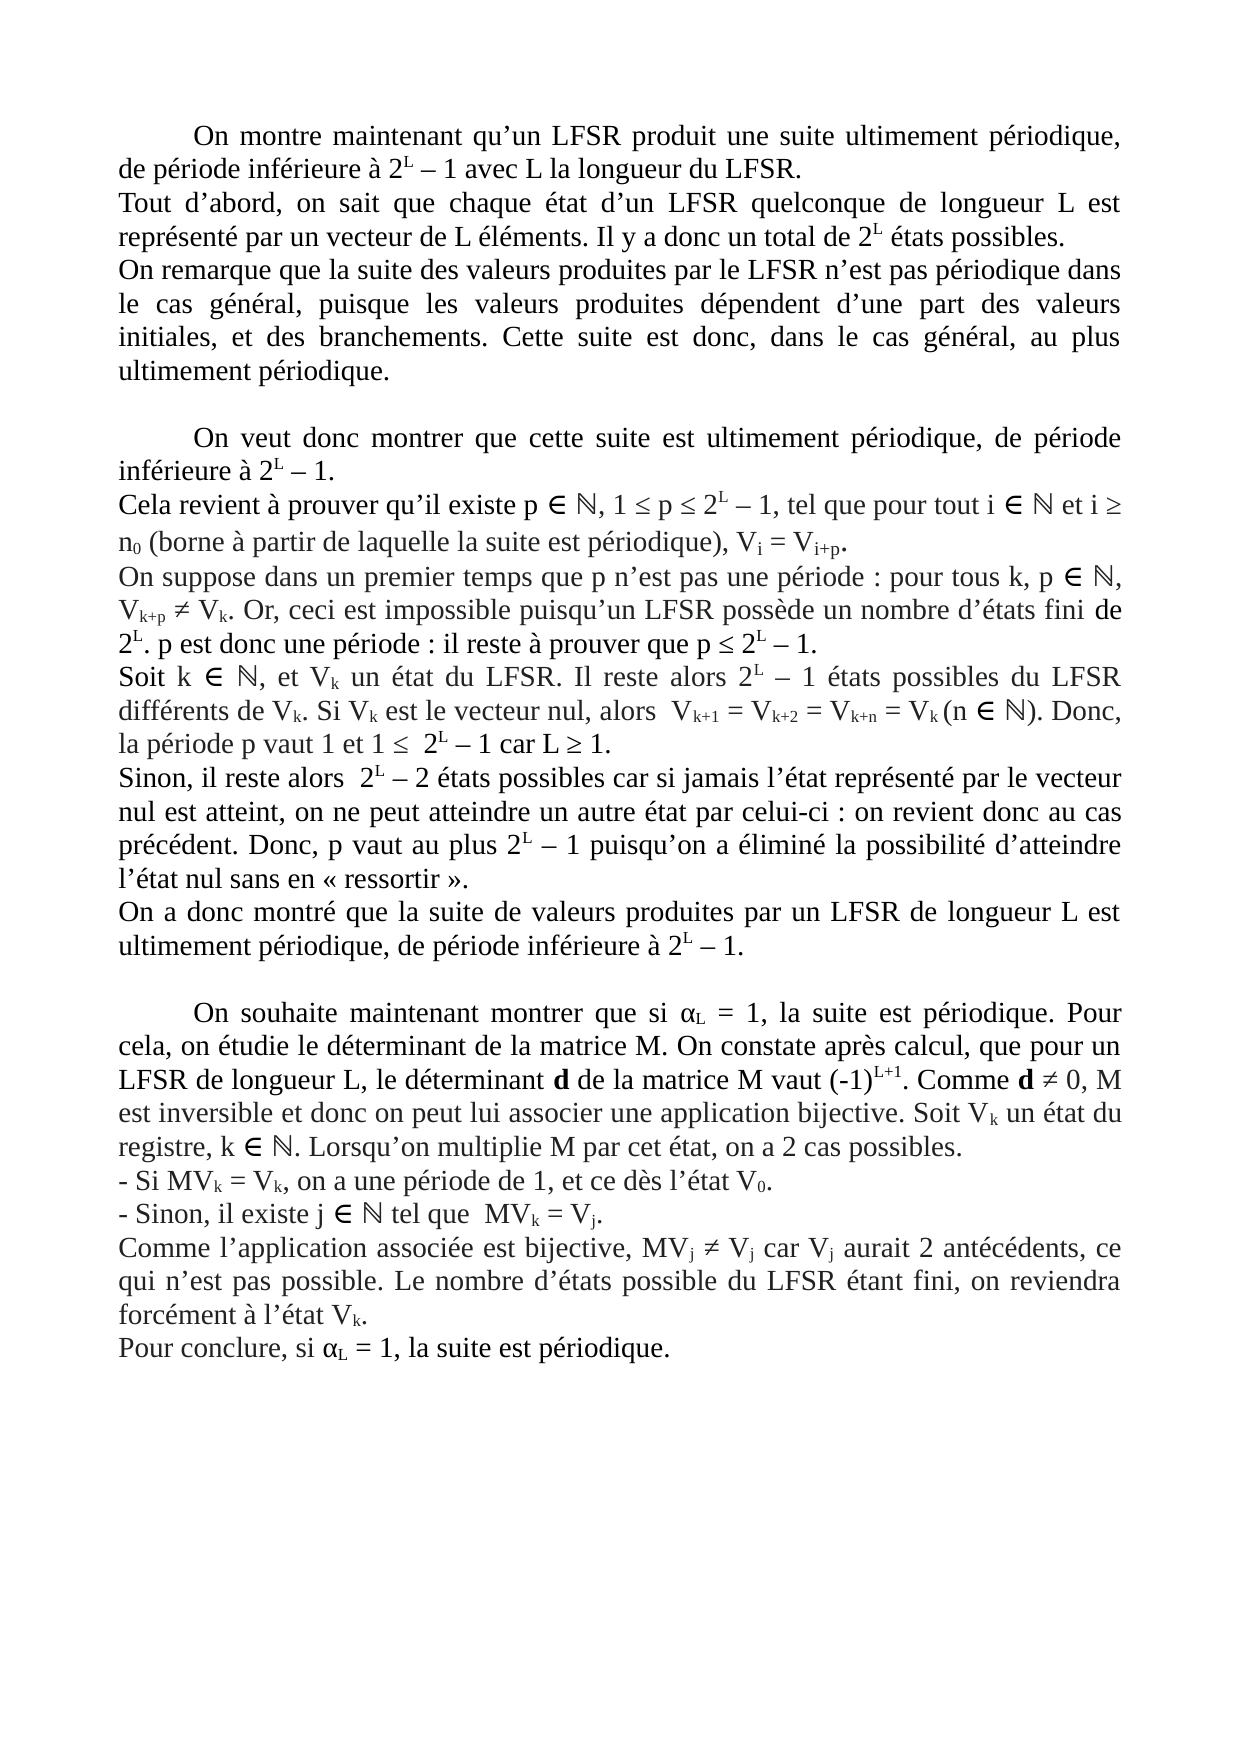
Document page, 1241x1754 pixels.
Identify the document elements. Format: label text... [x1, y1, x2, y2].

text - Sinon, il existe j ∈ ℕ tel que MVk = Vj. [118, 1196, 1122, 1230]
text On montre maintenant qu’un LFSR produit une suite ultimement périodique, de période inférieure à 2L – 1 avec L la longueur du LFSR. [118, 118, 1122, 185]
text Tout d’abord, on sait que chaque état d’un LFSR quelconque de longueur L est représenté par un vecteur de L éléments. Il y a donc un total de 2L états possibles. [118, 185, 1122, 252]
text - Si MVk = Vk, on a une période de 1, et ce dès l’état V0. [118, 1163, 1122, 1196]
text On remarque que la suite des valeurs produites par le LFSR n’est pas périodique dans le cas général, puisque les valeurs produites dépendent d’une part des valeurs initiales, et des branchements. Cette suite est donc, dans le cas général, au plus ultimement périodique. [118, 252, 1122, 386]
text On veut donc montrer que cette suite est ultimement périodique, de période inférieure à 2L – 1. [118, 420, 1122, 487]
text On a donc montré que la suite de valeurs produites par un LFSR de longueur L est ultimement périodique, de période inférieure à 2L – 1. [118, 894, 1122, 961]
text Cela revient à prouver qu’il existe p ∈ ℕ, 1 ≤ p ≤ 2L – 1, tel que pour tout i ∈ ℕ et i ≥ n0 (borne à partir de laquelle la suite est périodique), Vi = Vi+p. [118, 487, 1122, 559]
text Soit k ∈ ℕ, et Vk un état du LFSR. Il reste alors 2L – 1 états possibles du LFSR différents de Vk. Si Vk est le vecteur nul, alors Vk+1 = Vk+2 = Vk+n = Vk (n ∈ ℕ). Donc, la période p vaut 1 et 1 ≤ 2L – 1 car L ≥ 1. [118, 659, 1122, 760]
text Comme l’application associée est bijective, MVj ≠ Vj car Vj aurait 2 antécédents, ce qui n’est pas possible. Le nombre d’états possible du LFSR étant fini, on reviendra forcément à l’état Vk. [118, 1230, 1122, 1330]
text Sinon, il reste alors 2L – 2 états possibles car si jamais l’état représenté par le vecteur nul est atteint, on ne peut atteindre un autre état par celui-ci : on revient donc au cas précédent. Donc, p vaut au plus 2L – 1 puisqu’on a éliminé la possibilité d’atteindre l’état nul sans en « ressortir ». [118, 760, 1122, 894]
text On suppose dans un premier temps que p n’est pas une période : pour tous k, p ∈ ℕ, Vk+p ≠ Vk. Or, ceci est impossible puisqu’un LFSR possède un nombre d’états fini de 2L. p est donc une période : il reste à prouver que p ≤ 2L – 1. [118, 559, 1122, 659]
text Pour conclure, si αL = 1, la suite est périodique. [118, 1330, 1122, 1364]
text On souhaite maintenant montrer que si αL = 1, la suite est périodique. Pour cela, on étudie le déterminant de la matrice M. On constate après calcul, que pour un LFSR de longueur L, le déterminant d de la matrice M vaut (-1)L+1. Comme d ≠ 0, M est inversible et donc on peut lui associer une application bijective. Soit Vk un état du registre, k ∈ ℕ. Lorsqu’on multiplie M par cet état, on a 2 cas possibles. [118, 995, 1122, 1163]
